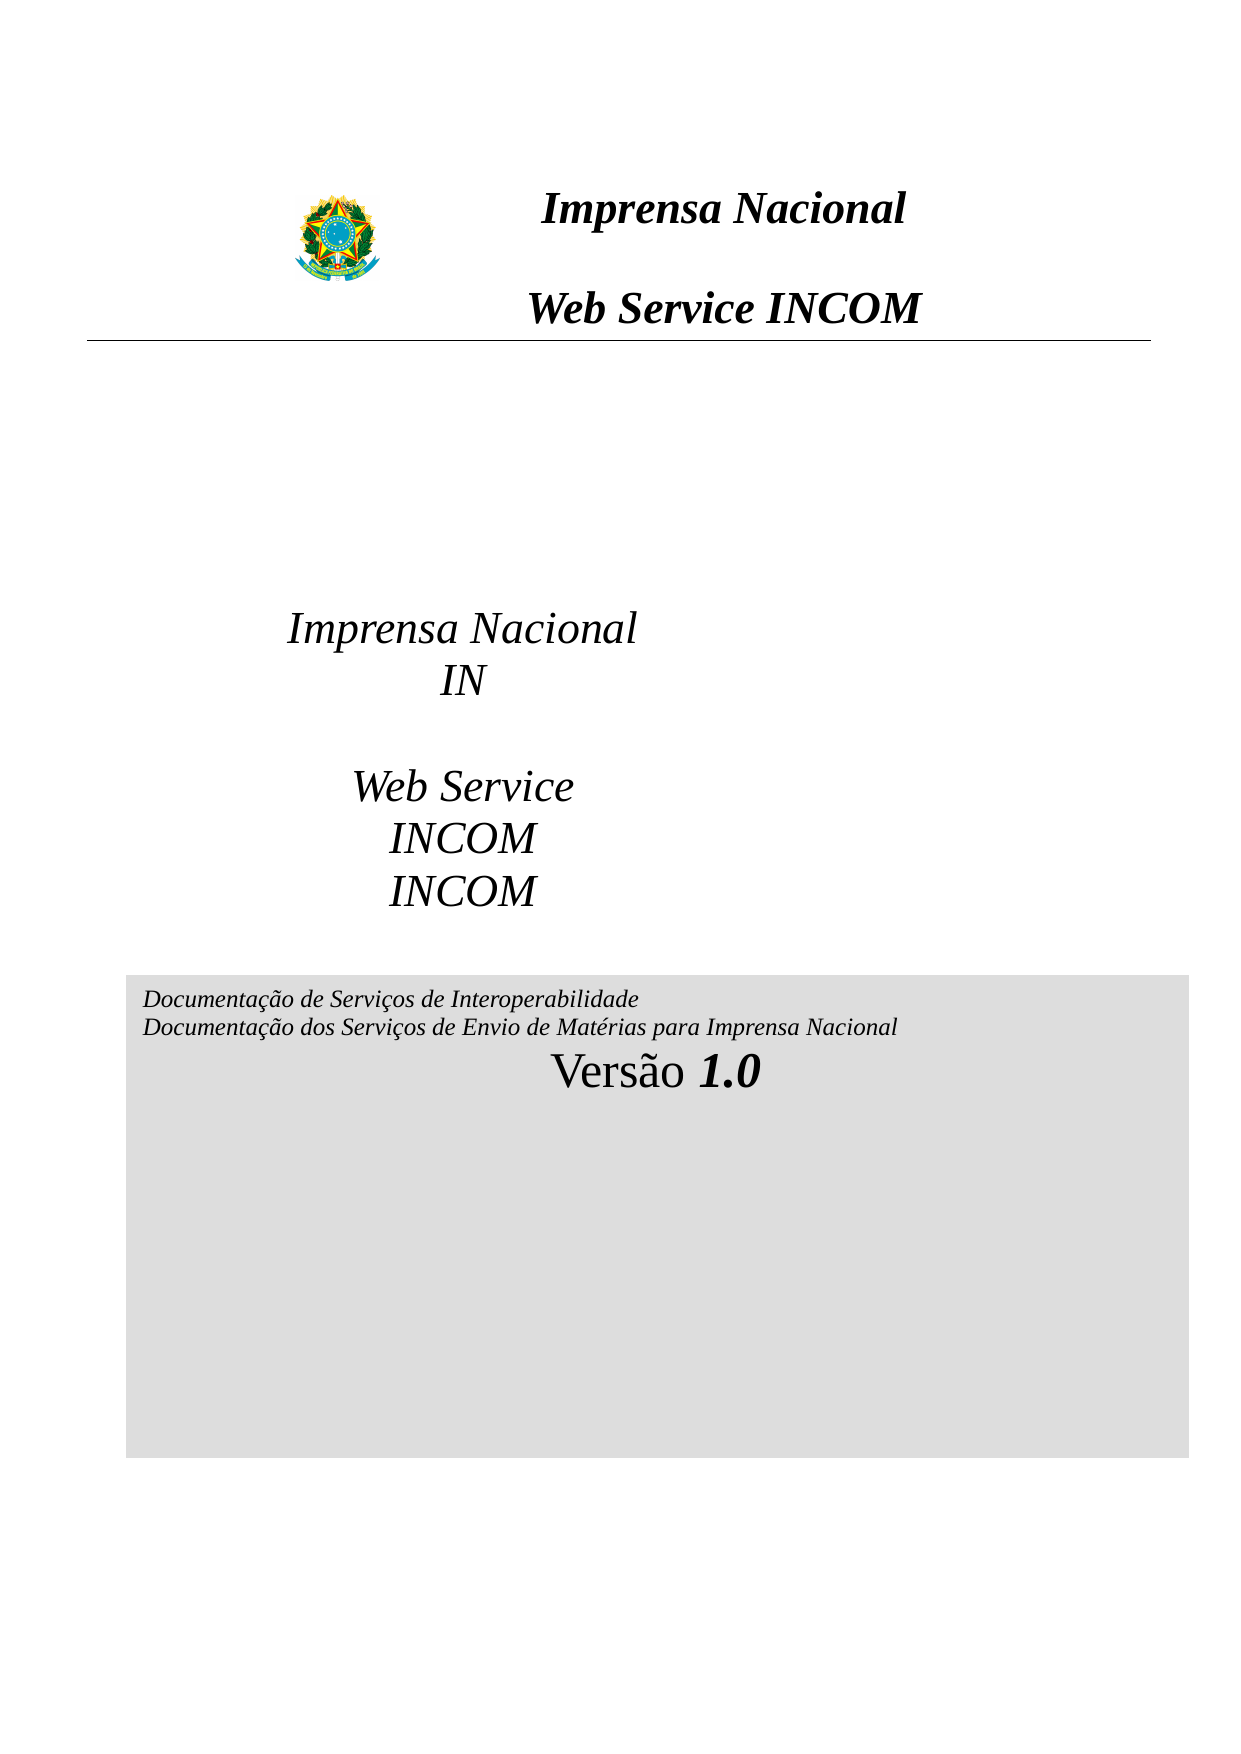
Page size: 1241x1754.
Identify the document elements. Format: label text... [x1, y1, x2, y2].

picture [295, 195, 380, 281]
text Documentação de Serviços de Interoperabilidade [143, 984, 1172, 1012]
picture [353, 261, 380, 281]
text INCOM [274, 864, 657, 912]
subtitle Versão 1.0 [143, 1041, 1172, 1099]
text Imprensa Nacional [274, 600, 657, 653]
text Web Service INCOM [274, 758, 657, 864]
text Documentação dos Serviços de Envio de Matérias para Imprensa Nacional [143, 1012, 1172, 1041]
text IN [274, 653, 657, 706]
